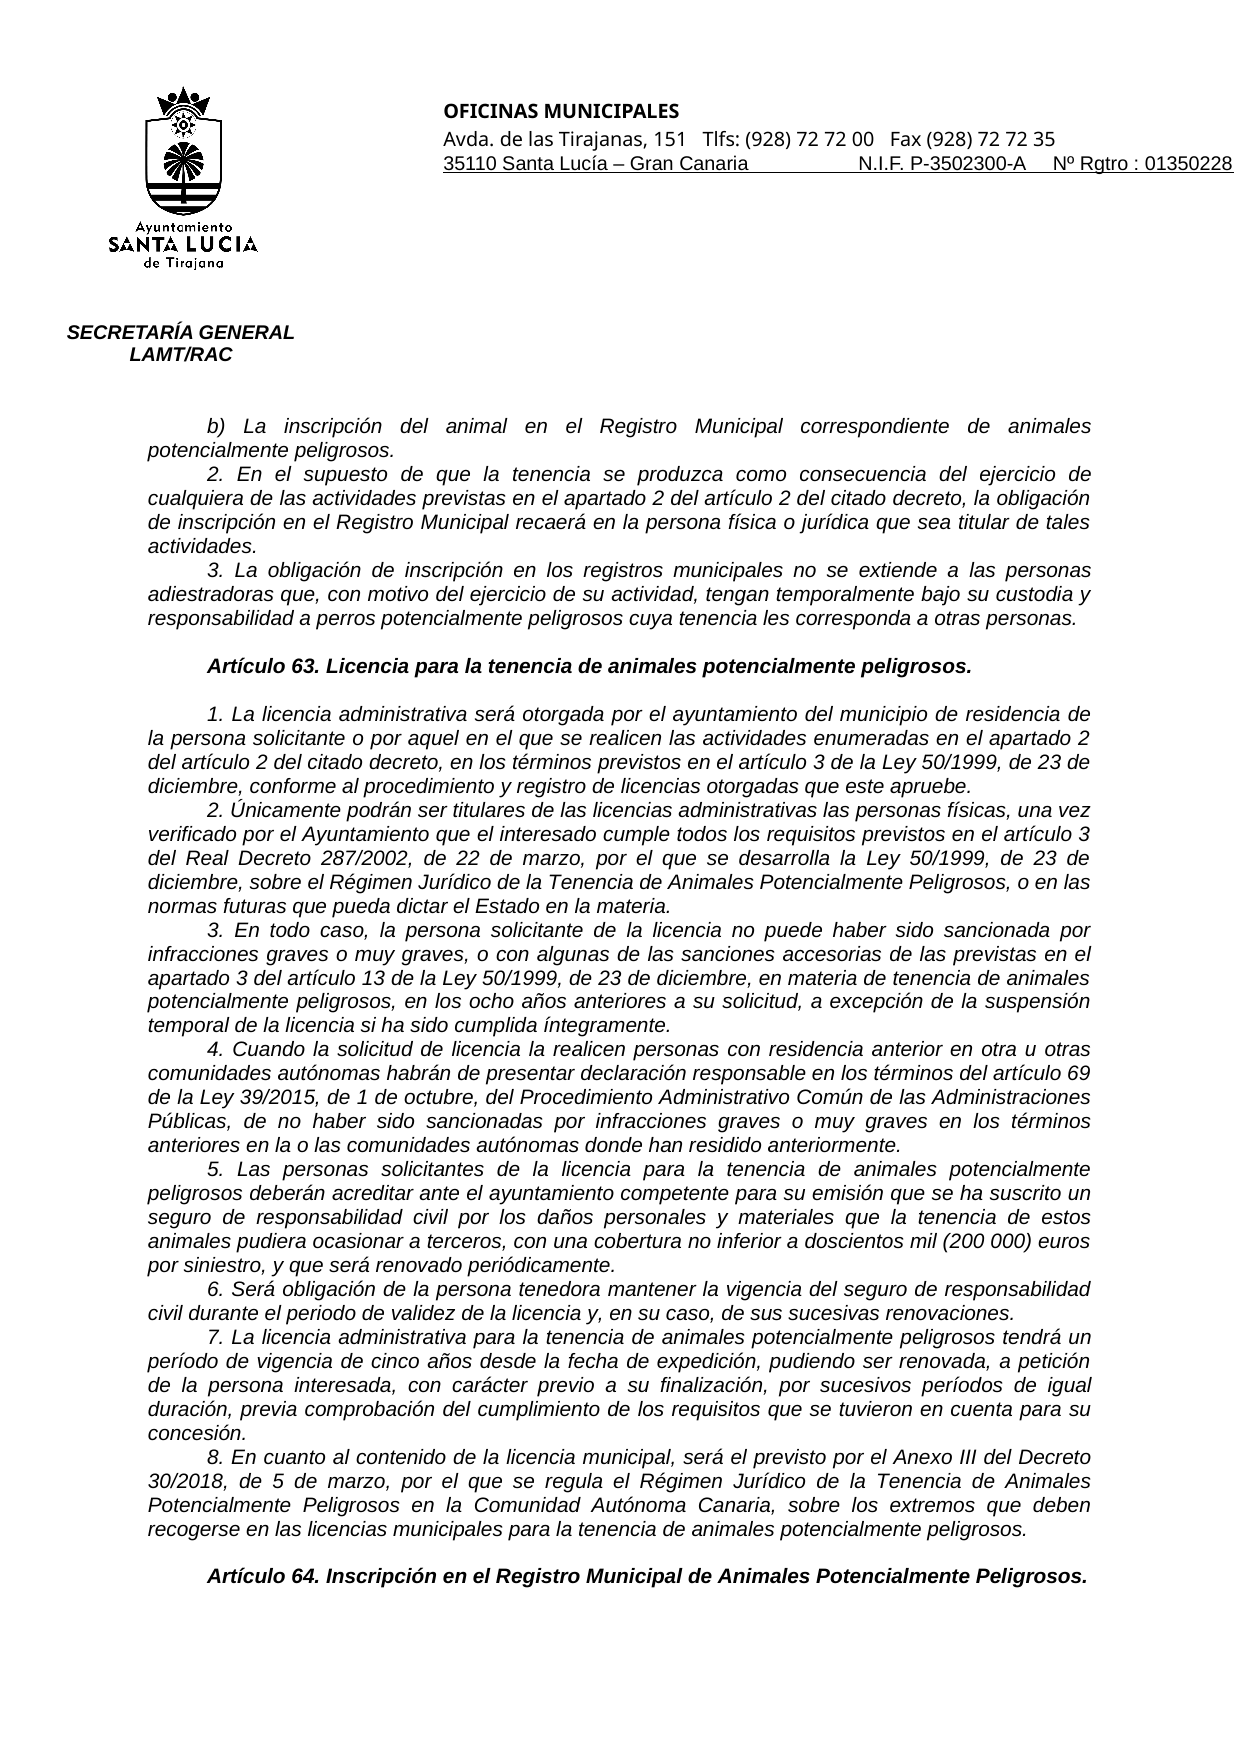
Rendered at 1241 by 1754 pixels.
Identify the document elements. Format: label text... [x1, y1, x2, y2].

picture [80, 56, 286, 296]
text 6. Será obligación de la persona tenedora mantener la vigencia del seguro de responsabilidad civil durante el periodo de validez de la licencia y, en su caso, de sus sucesivas renovaciones. [148, 1277, 1092, 1325]
text b) La inscripción del animal en el Registro Municipal correspondiente de animales potencialmente peligrosos. [148, 414, 1092, 462]
text 5. Las personas solicitantes de la licencia para la tenencia de animales potencialmente peligrosos deberán acreditar ante el ayuntamiento competente para su emisión que se ha suscrito un seguro de responsabilidad civil por los daños personales y materiales que la tenencia de estos animales pudiera ocasionar a terceros, con una cobertura no inferior a doscientos mil (200 000) euros por siniestro, y que será renovado periódicamente. [148, 1157, 1092, 1277]
text 1. La licencia administrativa será otorgada por el ayuntamiento del municipio de residencia de la persona solicitante o por aquel en el que se realicen las actividades enumeradas en el apartado 2 del artículo 2 del citado decreto, en los términos previstos en el artículo 3 de la Ley 50/1999, de 23 de diciembre, conforme al procedimiento y registro de licencias otorgadas que este apruebe. [148, 702, 1092, 798]
text 7. La licencia administrativa para la tenencia de animales potencialmente peligrosos tendrá un período de vigencia de cinco años desde la fecha de expedición, pudiendo ser renovada, a petición de la persona interesada, con carácter previo a su finalización, por sucesivos períodos de igual duración, previa comprobación del cumplimiento de los requisitos que se tuvieron en cuenta para su concesión. [148, 1325, 1092, 1444]
text 3. La obligación de inscripción en los registros municipales no se extiende a las personas adiestradoras que, con motivo del ejercicio de su actividad, tengan temporalmente bajo su custodia y responsabilidad a perros potencialmente peligrosos cuya tenencia les corresponda a otras personas. [148, 558, 1092, 630]
text Artículo 64. Inscripción en el Registro Municipal de Animales Potencialmente Peligrosos. [148, 1564, 1092, 1588]
text 4. Cuando la solicitud de licencia la realicen personas con residencia anterior en otra u otras comunidades autónomas habrán de presentar declaración responsable en los términos del artículo 69 de la Ley 39/2015, de 1 de octubre, del Procedimiento Administrativo Común de las Administraciones Públicas, de no haber sido sancionadas por infracciones graves o muy graves en los términos anteriores en la o las comunidades autónomas donde han residido anteriormente. [148, 1037, 1092, 1157]
text Artículo 63. Licencia para la tenencia de animales potencialmente peligrosos. [148, 654, 1092, 678]
text 8. En cuanto al contenido de la licencia municipal, será el previsto por el Anexo III del Decreto 30/2018, de 5 de marzo, por el que se regula el Régimen Jurídico de la Tenencia de Animales Potencialmente Peligrosos en la Comunidad Autónoma Canaria, sobre los extremos que deben recogerse en las licencias municipales para la tenencia de animales potencialmente peligrosos. [148, 1444, 1092, 1540]
text 3. En todo caso, la persona solicitante de la licencia no puede haber sido sancionada por infracciones graves o muy graves, o con algunas de las sanciones accesorias de las previstas en el apartado 3 del artículo 13 de la Ley 50/1999, de 23 de diciembre, en materia de tenencia de animales potencialmente peligrosos, en los ocho años anteriores a su solicitud, a excepción de la suspensión temporal de la licencia si ha sido cumplida íntegramente. [148, 917, 1092, 1037]
text 2. En el supuesto de que la tenencia se produzca como consecuencia del ejercicio de cualquiera de las actividades previstas en el apartado 2 del artículo 2 del citado decreto, la obligación de inscripción en el Registro Municipal recaerá en la persona física o jurídica que sea titular de tales actividades. [148, 462, 1092, 558]
text 2. Únicamente podrán ser titulares de las licencias administrativas las personas físicas, una vez verificado por el Ayuntamiento que el interesado cumple todos los requisitos previstos en el artículo 3 del Real Decreto 287/2002, de 22 de marzo, por el que se desarrolla la Ley 50/1999, de 23 de diciembre, sobre el Régimen Jurídico de la Tenencia de Animales Potencialmente Peligrosos, o en las normas futuras que pueda dictar el Estado en la materia. [148, 798, 1092, 917]
